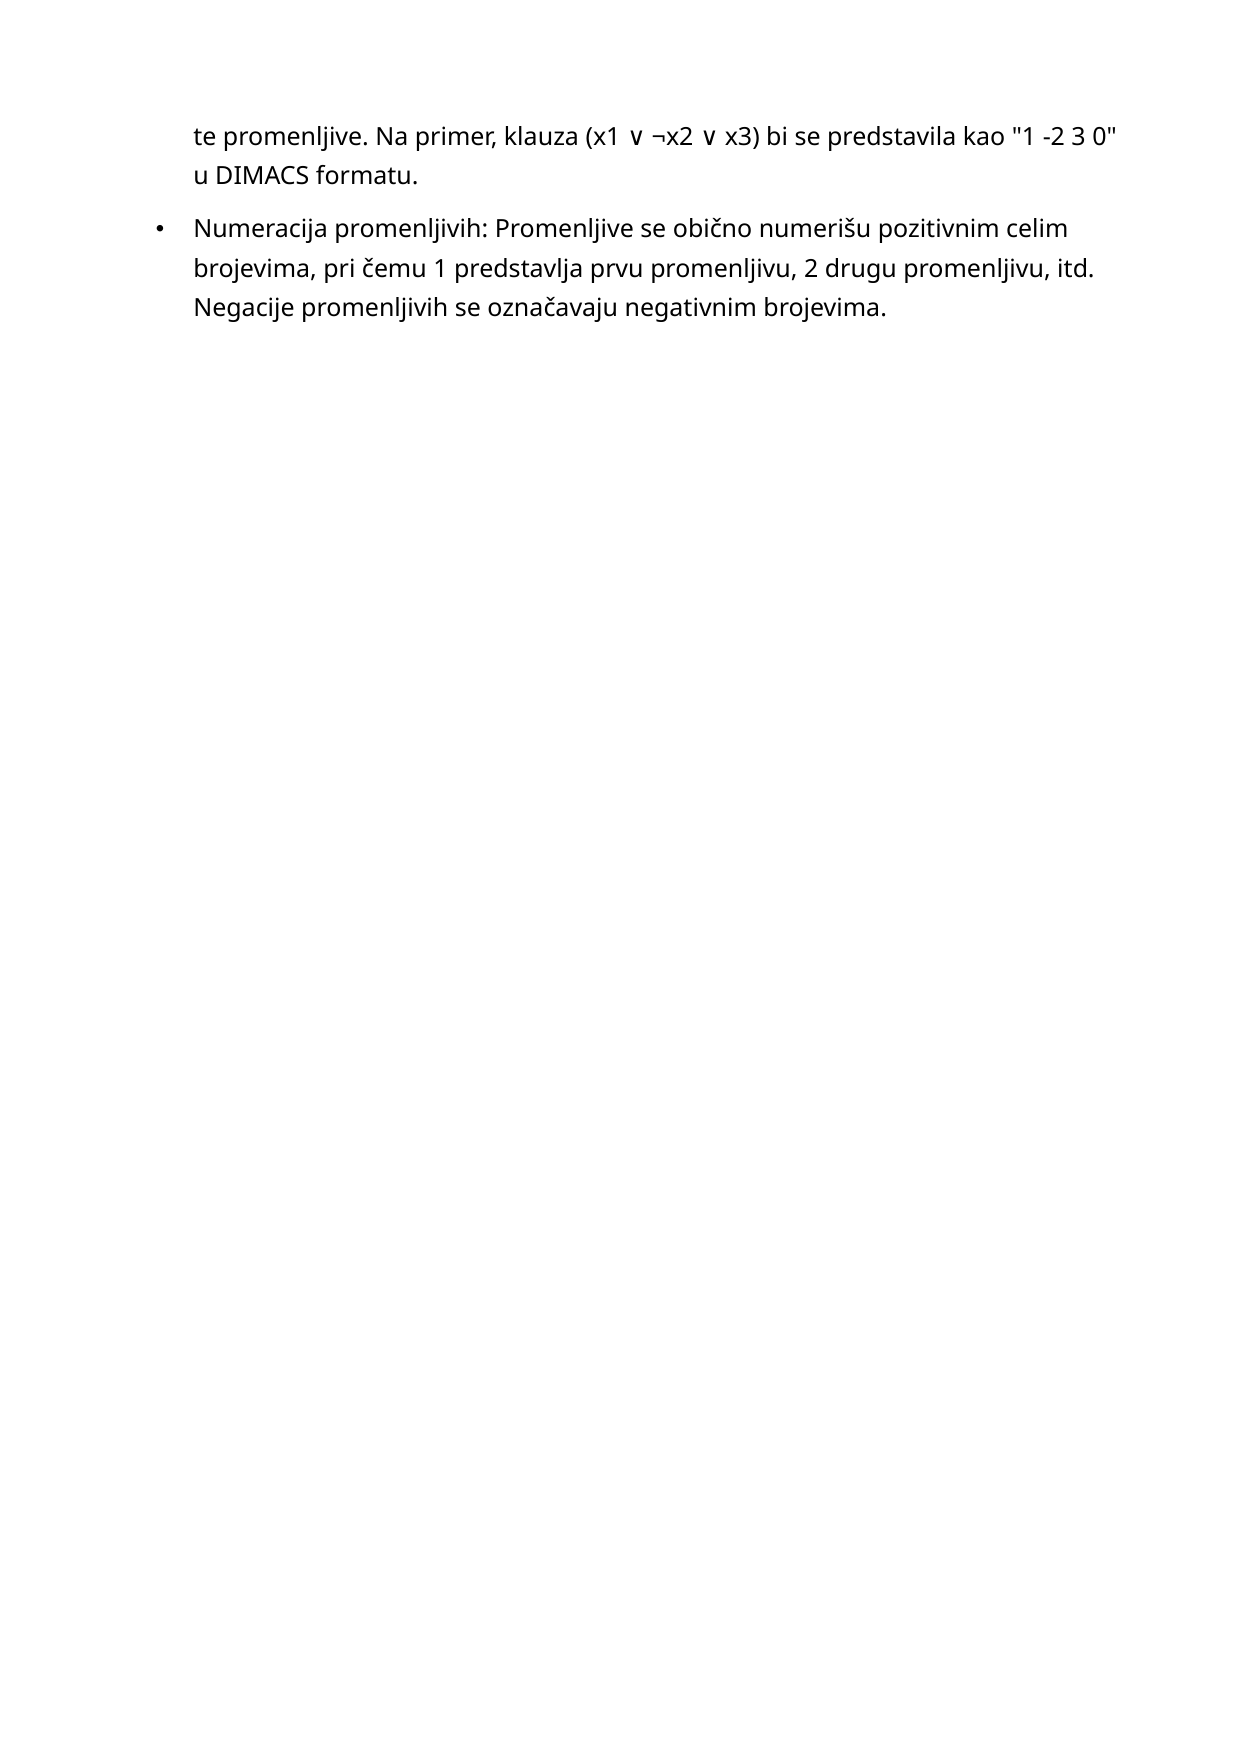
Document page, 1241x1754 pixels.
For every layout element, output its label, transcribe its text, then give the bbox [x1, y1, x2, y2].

list Numeracija promenljivih: Promenljive se obično numerišu pozitivnim celim brojevima, pri čemu 1 predstavlja prvu promenljivu, 2 drugu promenljivu, itd. Negacije promenljivih se označavaju negativnim brojevima. [156, 211, 1122, 323]
list te promenljive. Na primer, klauza (x1 ∨ ¬x2 ∨ x3) bi se predstavila kao "1 -2 3 0" u DIMACS formatu. [156, 118, 1122, 191]
